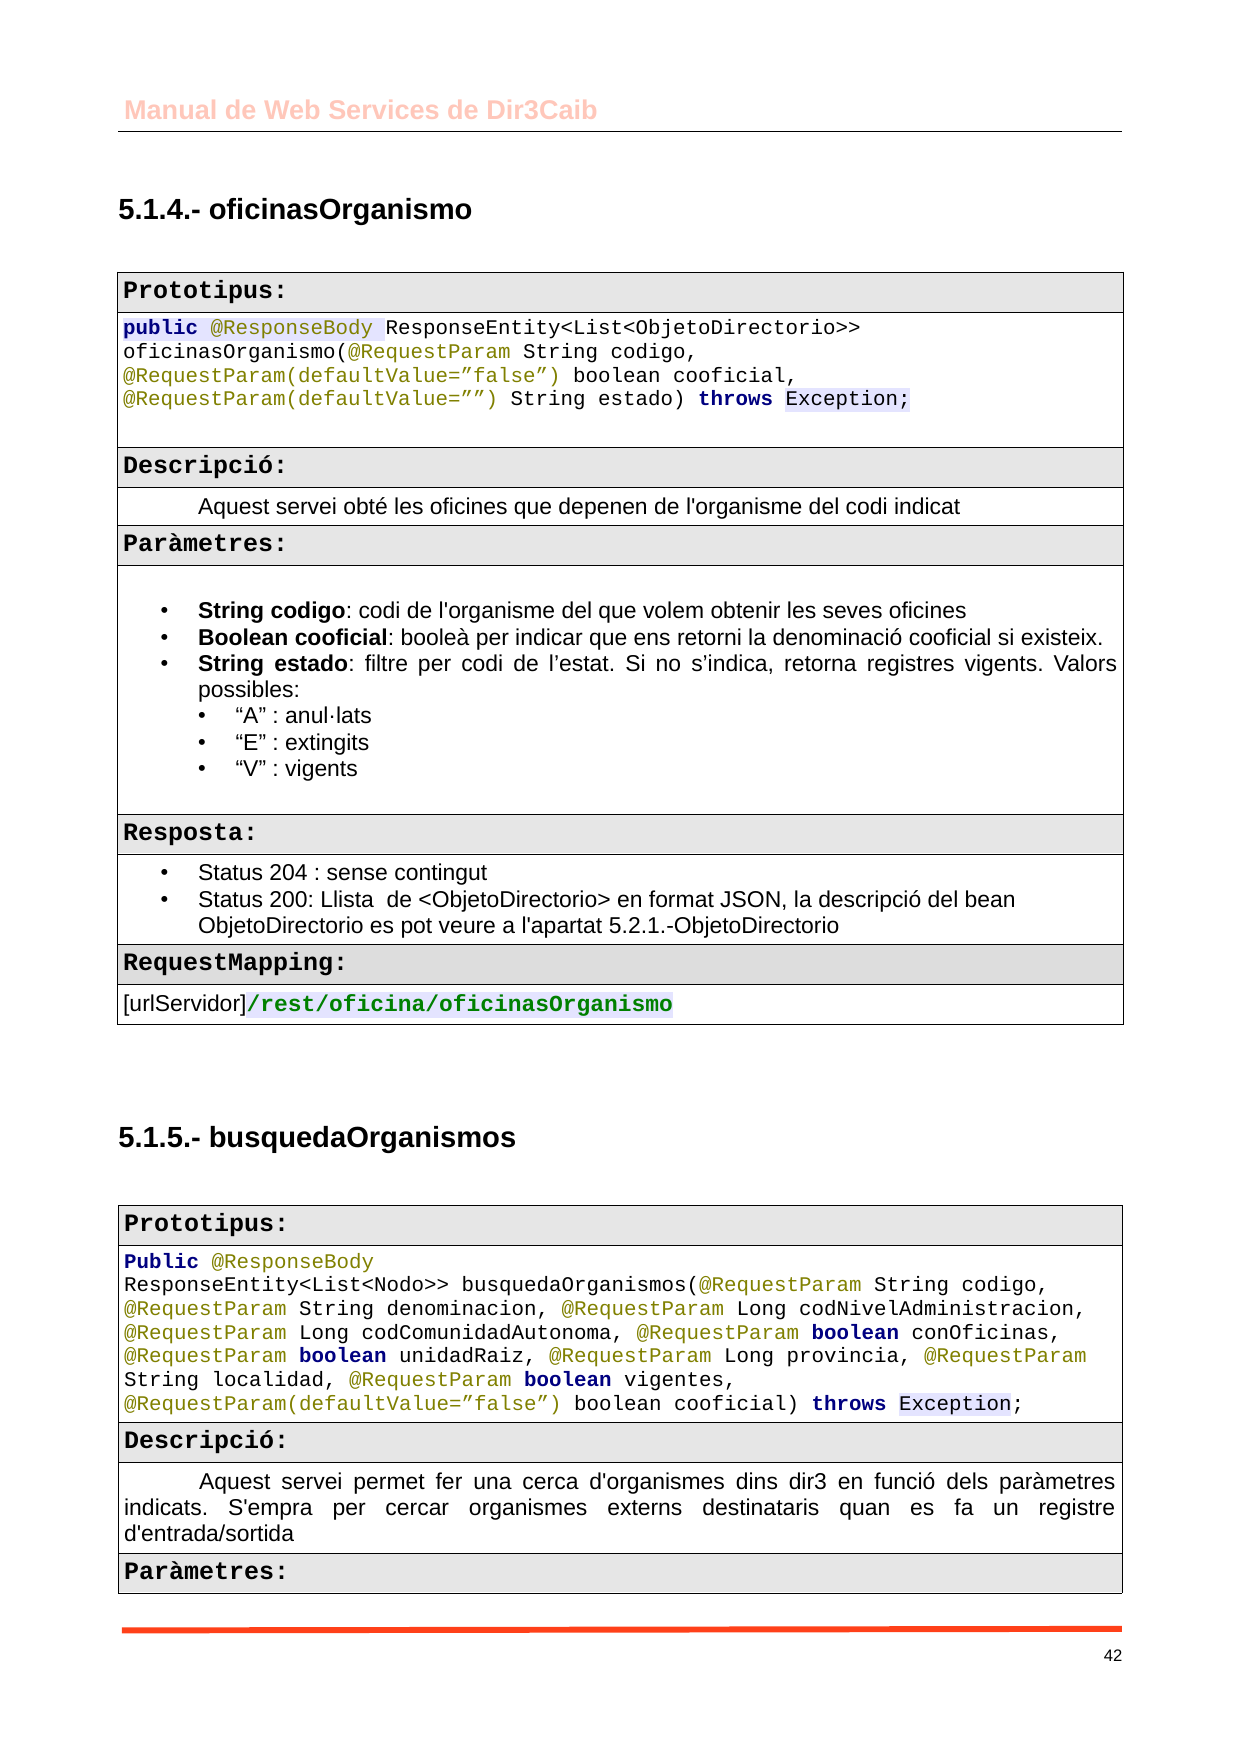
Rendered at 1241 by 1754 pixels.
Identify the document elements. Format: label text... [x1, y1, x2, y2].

table_cell Descripció: [118, 448, 1123, 487]
table_cell Resposta: [118, 815, 1123, 853]
table_cell Paràmetres: [118, 526, 1123, 565]
subtitle busquedaOrganismos [118, 1120, 1122, 1154]
table_cell Paràmetres: [119, 1554, 1122, 1592]
table_cell Aquest servei obté les oficines que depenen de l'organisme del codi indicat [118, 488, 1123, 525]
table_cell String codigo: codi de l'organisme del que volem obtenir les seves oficines Boolean cooficial: booleà per indicar que ens retorni la denominació cooficial si existeix. String estado: filtre per codi de l’estat. Si no s’indica, retorna registres vigents. Valors possibles: “A” : anul·lats “E” : extingits “V” : vigents [118, 566, 1123, 814]
table_header Prototipus: [118, 273, 1123, 312]
table_cell [urlServidor]/rest/oficina/oficinasOrganismo [118, 985, 1123, 1024]
table_cell Descripció: [119, 1423, 1122, 1462]
table_cell Aquest servei permet fer una cerca d'organismes dins dir3 en funció dels paràmetres indicats. S'empra per cercar organismes externs destinataris quan es fa un registre d'entrada/sortida [119, 1463, 1122, 1552]
table_cell Status 204 : sense contingut Status 200: Llista de <ObjetoDirectorio> en format JSON, la descripció del bean ObjetoDirectorio es pot veure a l'apartat 5.2.1.-ObjetoDirectorio [118, 855, 1123, 944]
table_header Prototipus: [119, 1206, 1122, 1245]
table_cell Public @ResponseBody ResponseEntity<List<Nodo>> busquedaOrganismos(@RequestParam String codigo, @RequestParam String denominacion, @RequestParam Long codNivelAdministracion, @RequestParam Long codComunidadAutonoma, @RequestParam boolean conOficinas, @RequestParam boolean unidadRaiz, @RequestParam Long provincia, @RequestParam String localidad, @RequestParam boolean vigentes, @RequestParam(defaultValue=”false”) boolean cooficial) throws Exception; [119, 1246, 1122, 1422]
table_cell public @ResponseBody ResponseEntity<List<ObjetoDirectorio>> oficinasOrganismo(@RequestParam String codigo, @RequestParam(defaultValue=”false”) boolean cooficial, @RequestParam(defaultValue=””) String estado) throws Exception; [118, 313, 1123, 447]
subtitle oficinasOrganismo [118, 192, 1122, 259]
table_cell RequestMapping: [118, 945, 1123, 984]
